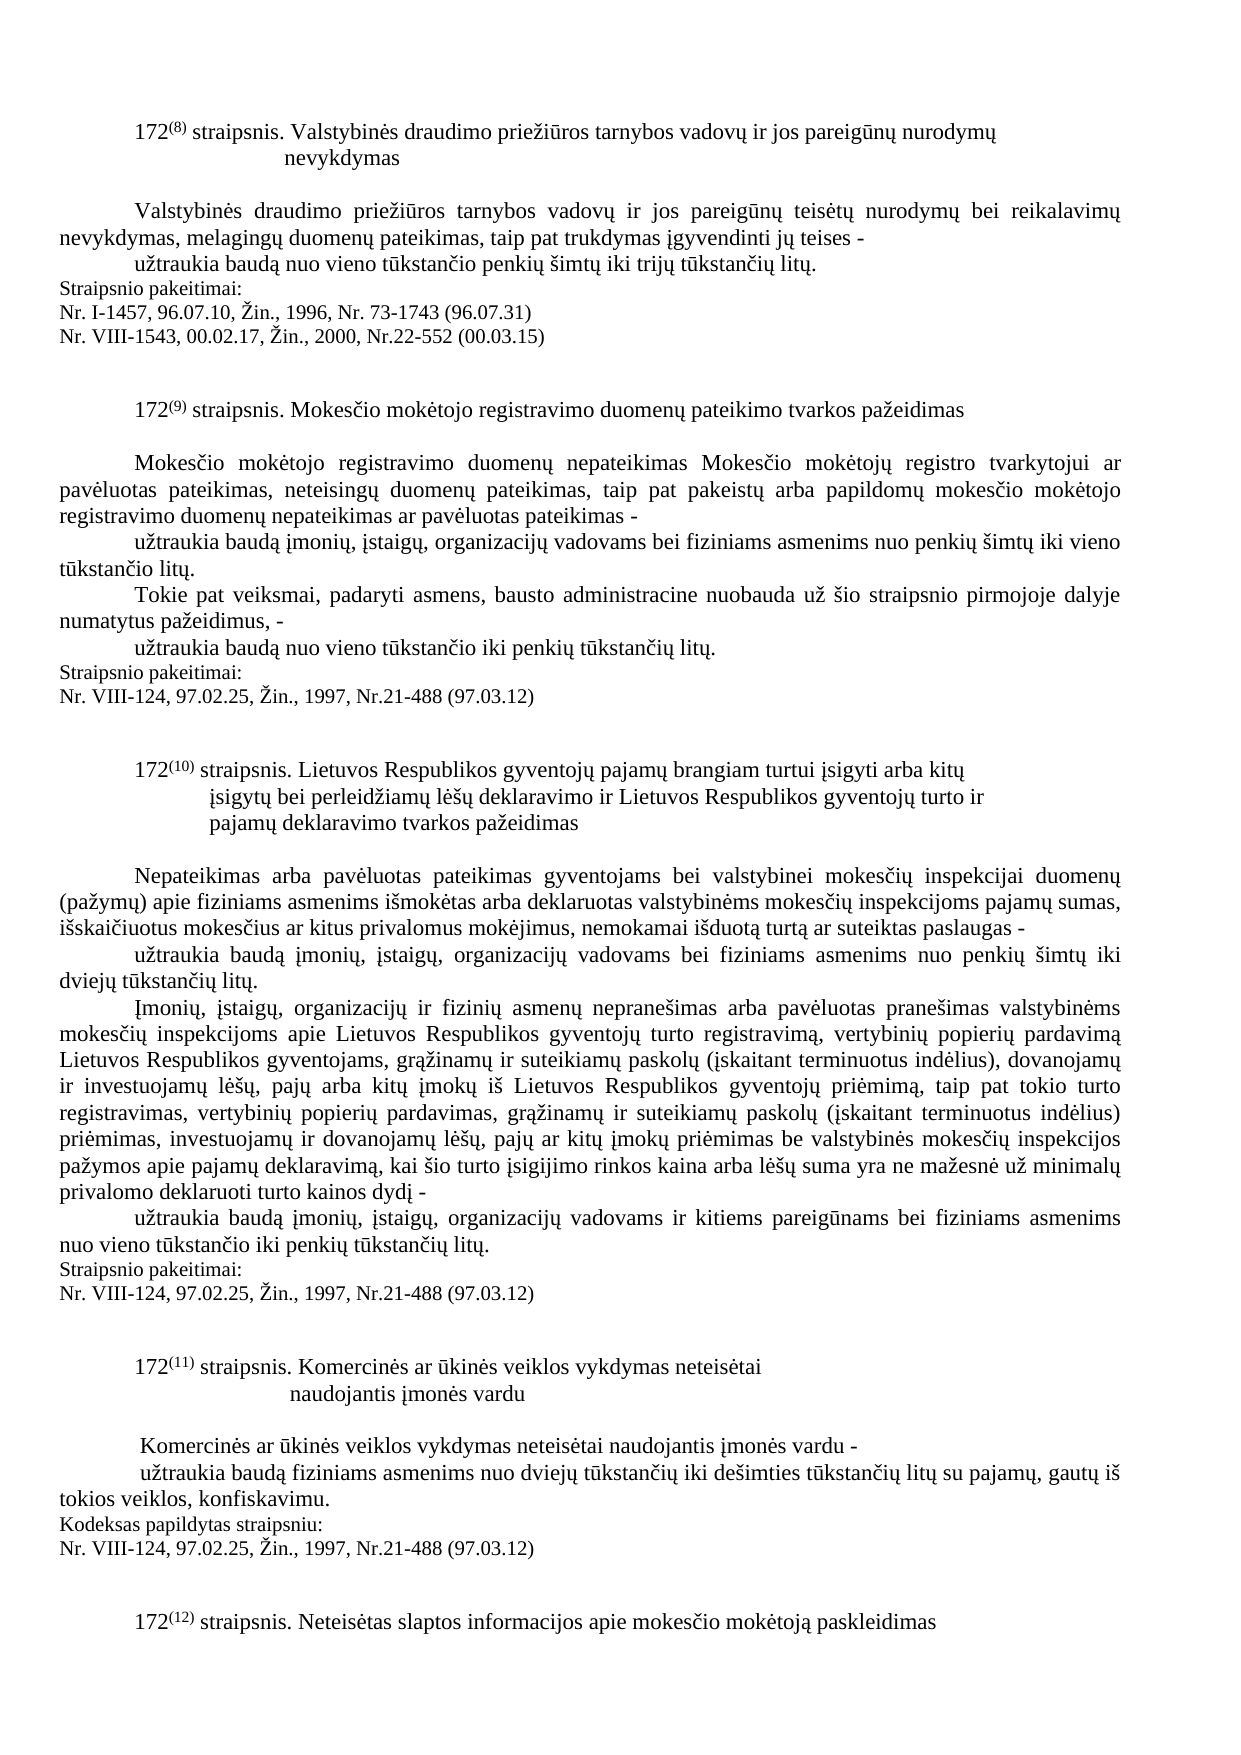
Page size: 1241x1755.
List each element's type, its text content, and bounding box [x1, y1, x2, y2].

text Straipsnio pakeitimai: [59, 660, 1122, 684]
text Valstybinės draudimo priežiūros tarnybos vadovų ir jos pareigūnų teisėtų nurodymų bei reikalavimų nevykdymas, melagingų duomenų pateikimas, taip pat trukdymas įgyvendinti jų teises - [59, 197, 1122, 250]
text pajamų deklaravimo tvarkos pažeidimas [209, 809, 1122, 835]
text Nepateikimas arba pavėluotas pateikimas gyventojams bei valstybinei mokesčių inspekcijai duomenų (pažymų) apie fiziniams asmenims išmokėtas arba deklaruotas valstybinėms mokesčių inspekcijoms pajamų sumas, išskaičiuotus mokesčius ar kitus privalomus mokėjimus, nemokamai išduotą turtą ar suteiktas paslaugas - [59, 862, 1122, 941]
text Straipsnio pakeitimai: [59, 276, 1122, 300]
text Kodeksas papildytas straipsniu: [59, 1511, 1122, 1536]
text 172(10) straipsnis. Lietuvos Respublikos gyventojų pajamų brangiam turtui įsigyti arba kitų [59, 756, 1122, 783]
text įsigytų bei perleidžiamų lėšų deklaravimo ir Lietuvos Respublikos gyventojų turto ir [134, 783, 1122, 809]
text užtraukia baudą įmonių, įstaigų, organizacijų vadovams bei fiziniams asmenims nuo penkių šimtų iki dviejų tūkstančių litų. [59, 941, 1122, 993]
text Straipsnio pakeitimai: [59, 1257, 1122, 1281]
text Įmonių, įstaigų, organizacijų ir fizinių asmenų nepranešimas arba pavėluotas pranešimas valstybinėms mokesčių inspekcijoms apie Lietuvos Respublikos gyventojų turto registravimą, vertybinių popierių pardavimą Lietuvos Respublikos gyventojams, grąžinamų ir suteikiamų paskolų (įskaitant terminuotus indėlius), dovanojamų ir investuojamų lėšų, pajų arba kitų įmokų iš Lietuvos Respublikos gyventojų priėmimą, taip pat tokio turto registravimas, vertybinių popierių pardavimas, grąžinamų ir suteikiamų paskolų (įskaitant terminuotus indėlius) priėmimas, investuojamų ir dovanojamų lėšų, pajų ar kitų įmokų priėmimas be valstybinės mokesčių inspekcijos pažymos apie pajamų deklaravimą, kai šio turto įsigijimo rinkos kaina arba lėšų suma yra ne mažesnė už minimalų privalomo deklaruoti turto kainos dydį - [59, 993, 1122, 1204]
text Nr. VIII-1543, 00.02.17, Žin., 2000, Nr.22-552 (00.03.15) [59, 324, 1122, 348]
text naudojantis įmonės vardu [59, 1380, 1122, 1406]
text 172(8) straipsnis. Valstybinės draudimo priežiūros tarnybos vadovų ir jos pareigūnų nurodymų [134, 118, 1122, 144]
text 172(11) straipsnis. Komercinės ar ūkinės veiklos vykdymas neteisėtai [59, 1353, 1122, 1380]
text užtraukia baudą įmonių, įstaigų, organizacijų vadovams bei fiziniams asmenims nuo penkių šimtų iki vieno tūkstančio litų. [59, 528, 1122, 581]
text Komercinės ar ūkinės veiklos vykdymas neteisėtai naudojantis įmonės vardu - [59, 1432, 1122, 1459]
text užtraukia baudą fiziniams asmenims nuo dviejų tūkstančių iki dešimties tūkstančių litų su pajamų, gautų iš tokios veiklos, konfiskavimu. [59, 1459, 1122, 1511]
text Nr. I-1457, 96.07.10, Žin., 1996, Nr. 73-1743 (96.07.31) [59, 300, 1122, 324]
text Nr. VIII-124, 97.02.25, Žin., 1997, Nr.21-488 (97.03.12) [59, 1281, 1122, 1305]
text 172(9) straipsnis. Mokesčio mokėtojo registravimo duomenų pateikimo tvarkos pažeidimas [59, 397, 1122, 423]
text užtraukia baudą įmonių, įstaigų, organizacijų vadovams ir kitiems pareigūnams bei fiziniams asmenims nuo vieno tūkstančio iki penkių tūkstančių litų. [59, 1204, 1122, 1257]
text užtraukia baudą nuo vieno tūkstančio penkių šimtų iki trijų tūkstančių litų. [59, 250, 1122, 276]
text Mokesčio mokėtojo registravimo duomenų nepateikimas Mokesčio mokėtojų registro tvarkytojui ar pavėluotas pateikimas, neteisingų duomenų pateikimas, taip pat pakeistų arba papildomų mokesčio mokėtojo registravimo duomenų nepateikimas ar pavėluotas pateikimas - [59, 449, 1122, 528]
text 172(12) straipsnis. Neteisėtas slaptos informacijos apie mokesčio mokėtoją paskleidimas [59, 1608, 1122, 1634]
text Nr. VIII-124, 97.02.25, Žin., 1997, Nr.21-488 (97.03.12) [59, 684, 1122, 708]
text Tokie pat veiksmai, padaryti asmens, bausto administracine nuobauda už šio straipsnio pirmojoje dalyje numatytus pažeidimus, - [59, 581, 1122, 634]
text užtraukia baudą nuo vieno tūkstančio iki penkių tūkstančių litų. [59, 634, 1122, 660]
text nevykdymas [284, 144, 1122, 171]
text Nr. VIII-124, 97.02.25, Žin., 1997, Nr.21-488 (97.03.12) [59, 1536, 1122, 1559]
